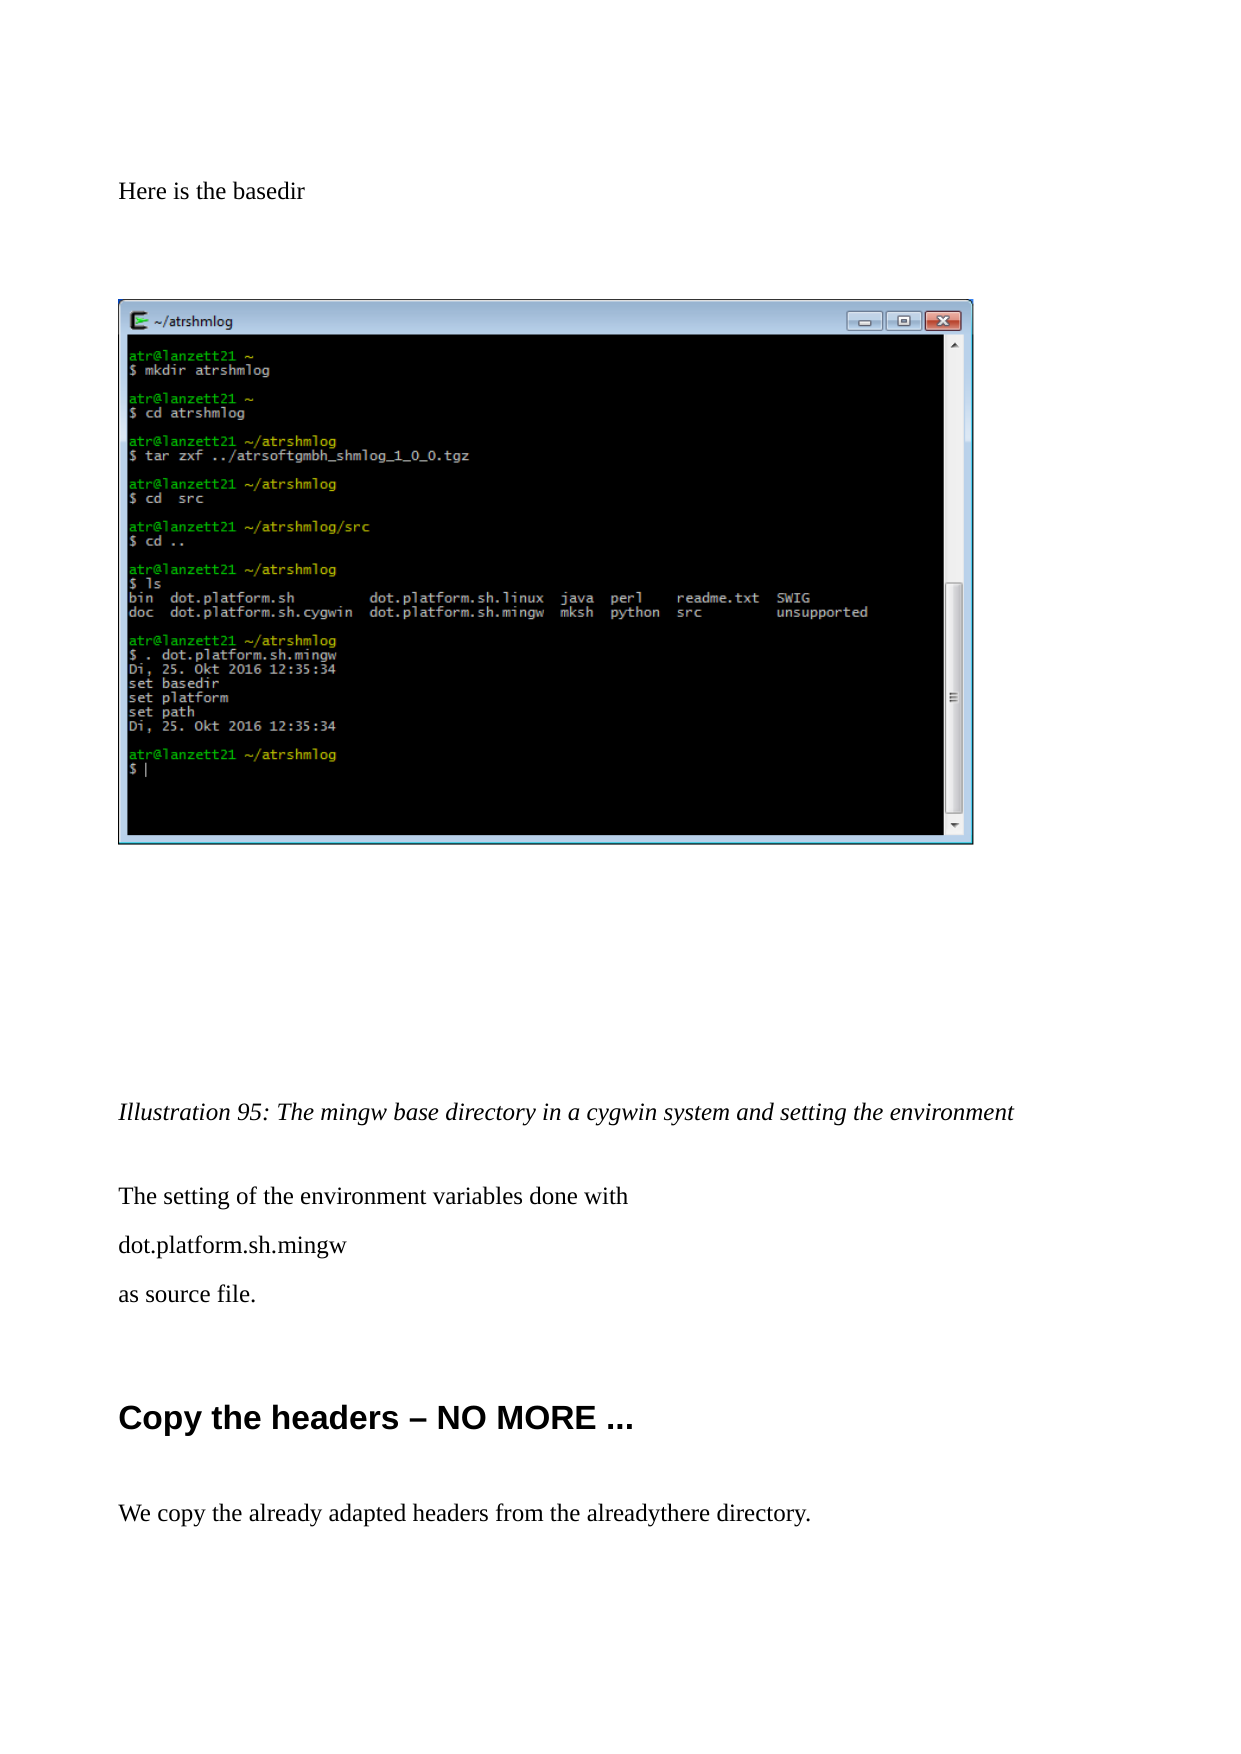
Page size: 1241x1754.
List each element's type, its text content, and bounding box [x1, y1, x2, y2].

subtitle Copy the headers – NO MORE ... [118, 1398, 1122, 1437]
text dot.platform.sh.mingw [118, 1230, 1122, 1259]
text The setting of the environment variables done with [118, 1181, 1122, 1209]
text as source file. [118, 1279, 1122, 1308]
text Illustration 95: The mingw base directory in a cygwin system and setting the environment [118, 1006, 1122, 1126]
picture [118, 299, 1123, 1006]
text We copy the already adapted headers from the alreadythere directory. [118, 1498, 1122, 1527]
text [118, 287, 1122, 299]
text Here is the basedir [118, 176, 1122, 205]
